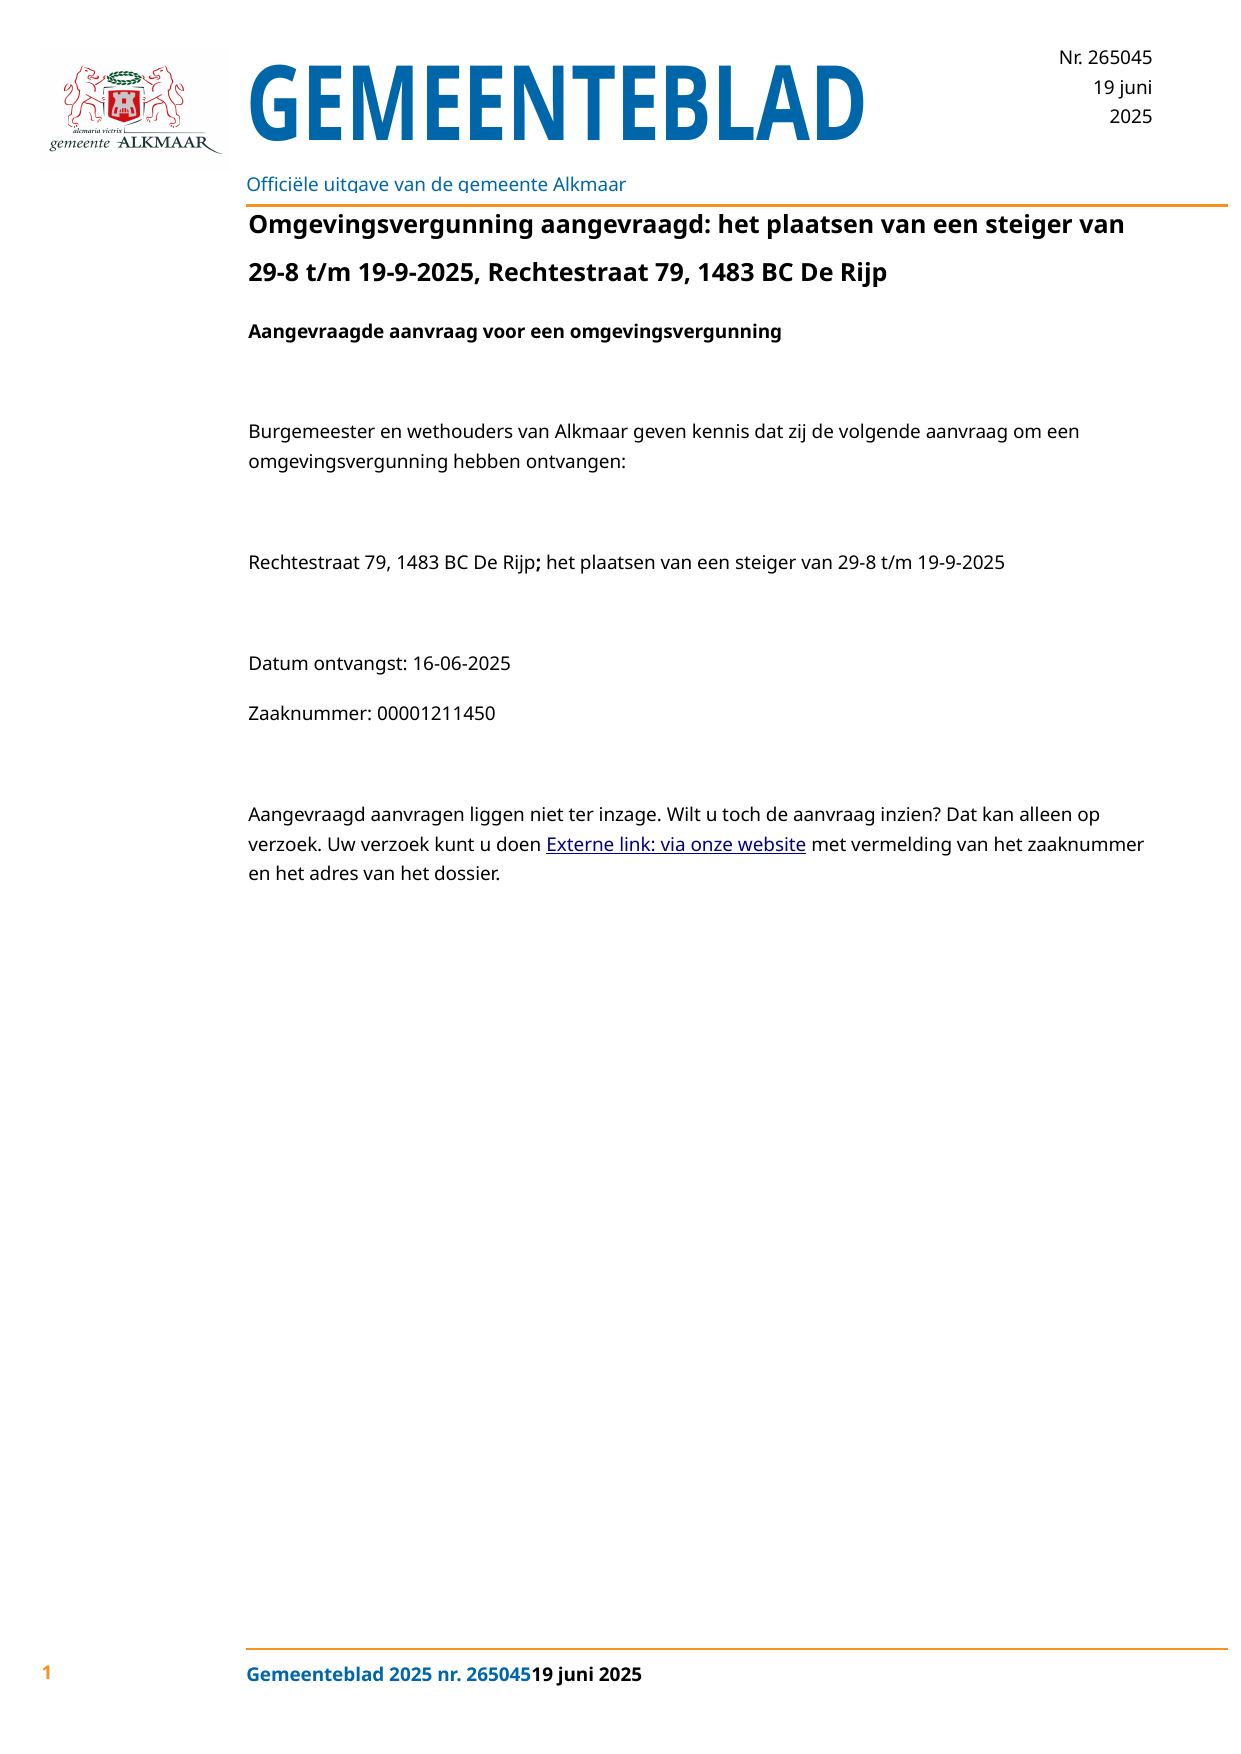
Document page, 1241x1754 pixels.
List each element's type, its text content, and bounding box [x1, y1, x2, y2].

picture [41, 47, 231, 172]
text Aangevraagde aanvraag voor een omgevingsvergunning [248, 318, 1152, 344]
text Datum ontvangst: 16-06-2025 [248, 650, 1152, 676]
text Rechtestraat 79, 1483 BC De Rijp; het plaatsen van een steiger van 29-8 t/m 19-9-2025 [248, 549, 1152, 575]
text Zaaknummer: 00001211450 [248, 700, 1152, 726]
text Omgevingsvergunning aangevraagd: het plaatsen van een steiger van 29-8 t/m 19-9-2025, Rechtestraat 79, 1483 BC De Rijp [248, 207, 1152, 288]
text Aangevraagd aanvragen liggen niet ter inzage. Wilt u toch de aanvraag inzien? Dat kan alleen op verzoek. Uw verzoek kunt u doen Externe link: via onze website met vermelding van het zaaknummer en het adres van het dossier. [248, 801, 1152, 886]
text Burgemeester en wethouders van Alkmaar geven kennis dat zij de volgende aanvraag om een omgevingsvergunning hebben ontvangen: [248, 419, 1152, 474]
